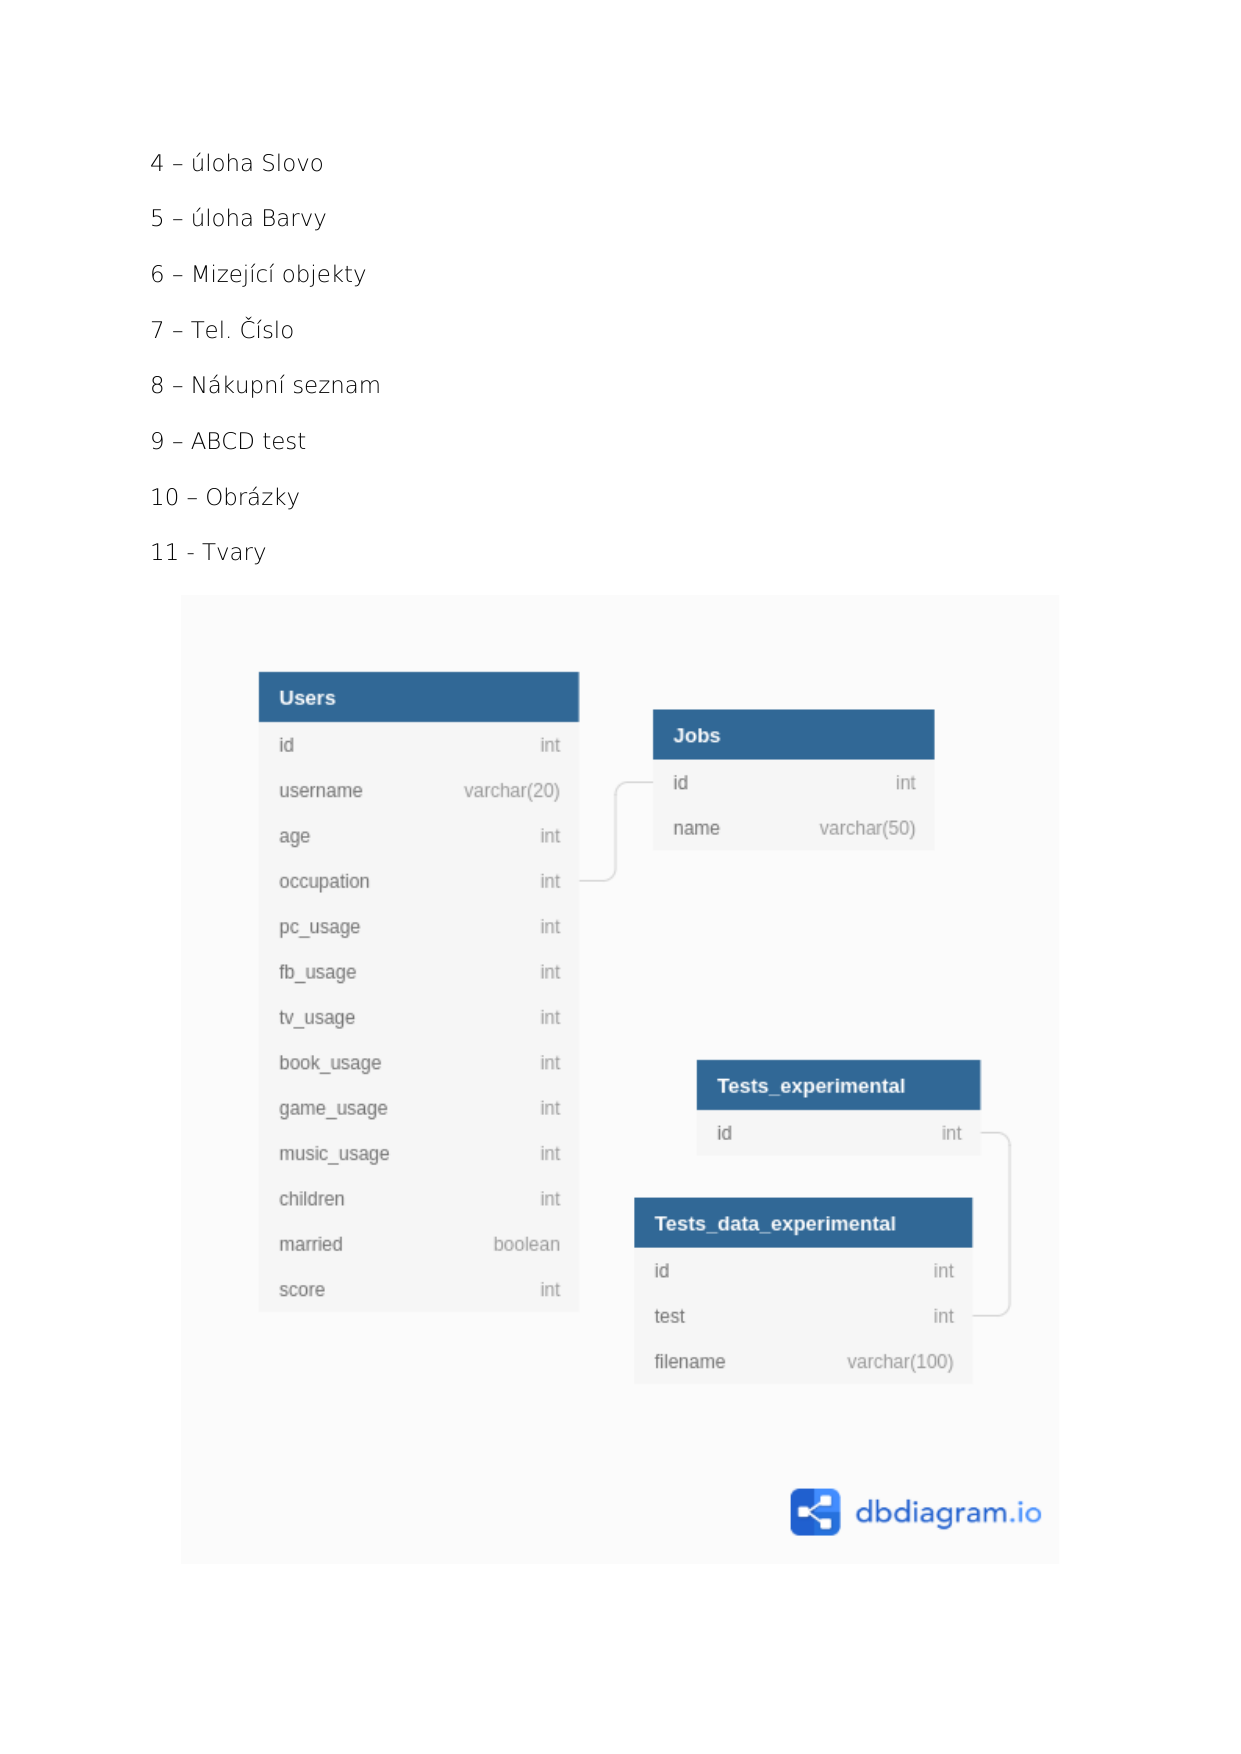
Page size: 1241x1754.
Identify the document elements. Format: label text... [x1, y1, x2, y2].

text 5 – úloha Barvy [150, 206, 1090, 232]
text 11 - Tvary [150, 539, 1090, 566]
text 4 – úloha Slovo [150, 150, 1090, 177]
text 9 – ABCD test [150, 428, 1090, 455]
text 8 – Nákupní seznam [150, 372, 1090, 399]
text 7 – Tel. Číslo [150, 317, 1090, 343]
text 10 – Obrázky [150, 484, 1090, 510]
picture [181, 595, 1060, 1564]
text 6 – Mizející objekty [150, 261, 1090, 288]
